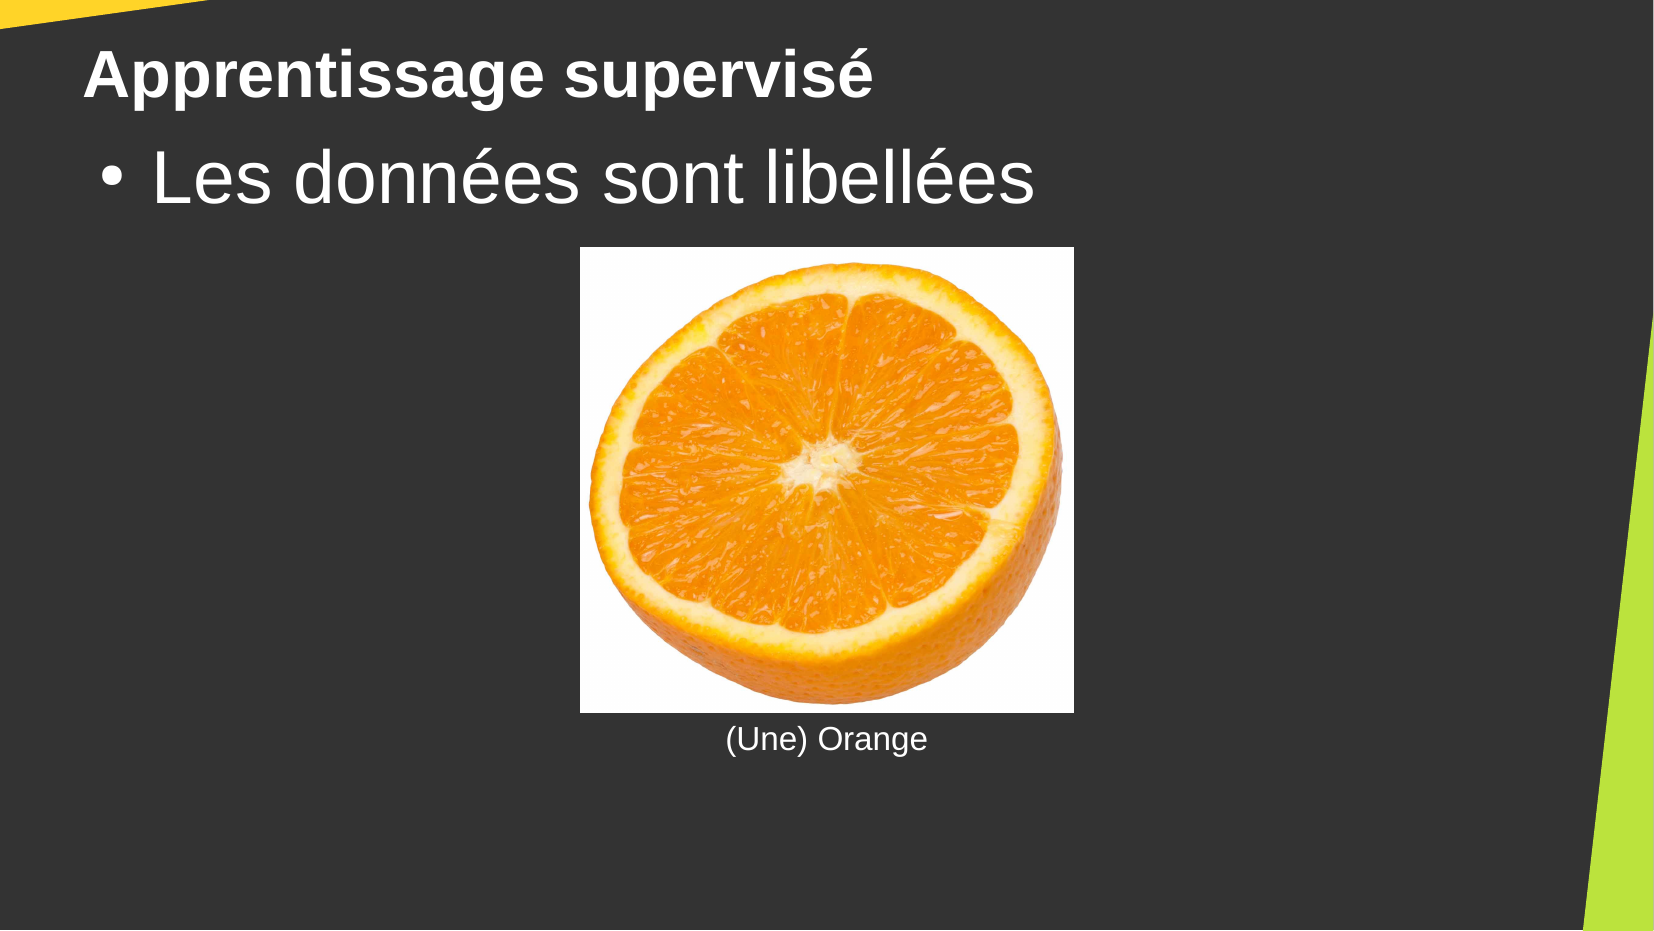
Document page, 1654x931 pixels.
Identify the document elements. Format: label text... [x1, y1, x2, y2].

list Les données sont libellées [80, 135, 1560, 225]
title Apprentissage supervisé [82, 37, 1571, 115]
text_box [1582, 306, 1654, 931]
title (Une) Orange [464, 720, 1189, 758]
text_box [0, 0, 209, 30]
picture [580, 247, 1074, 713]
